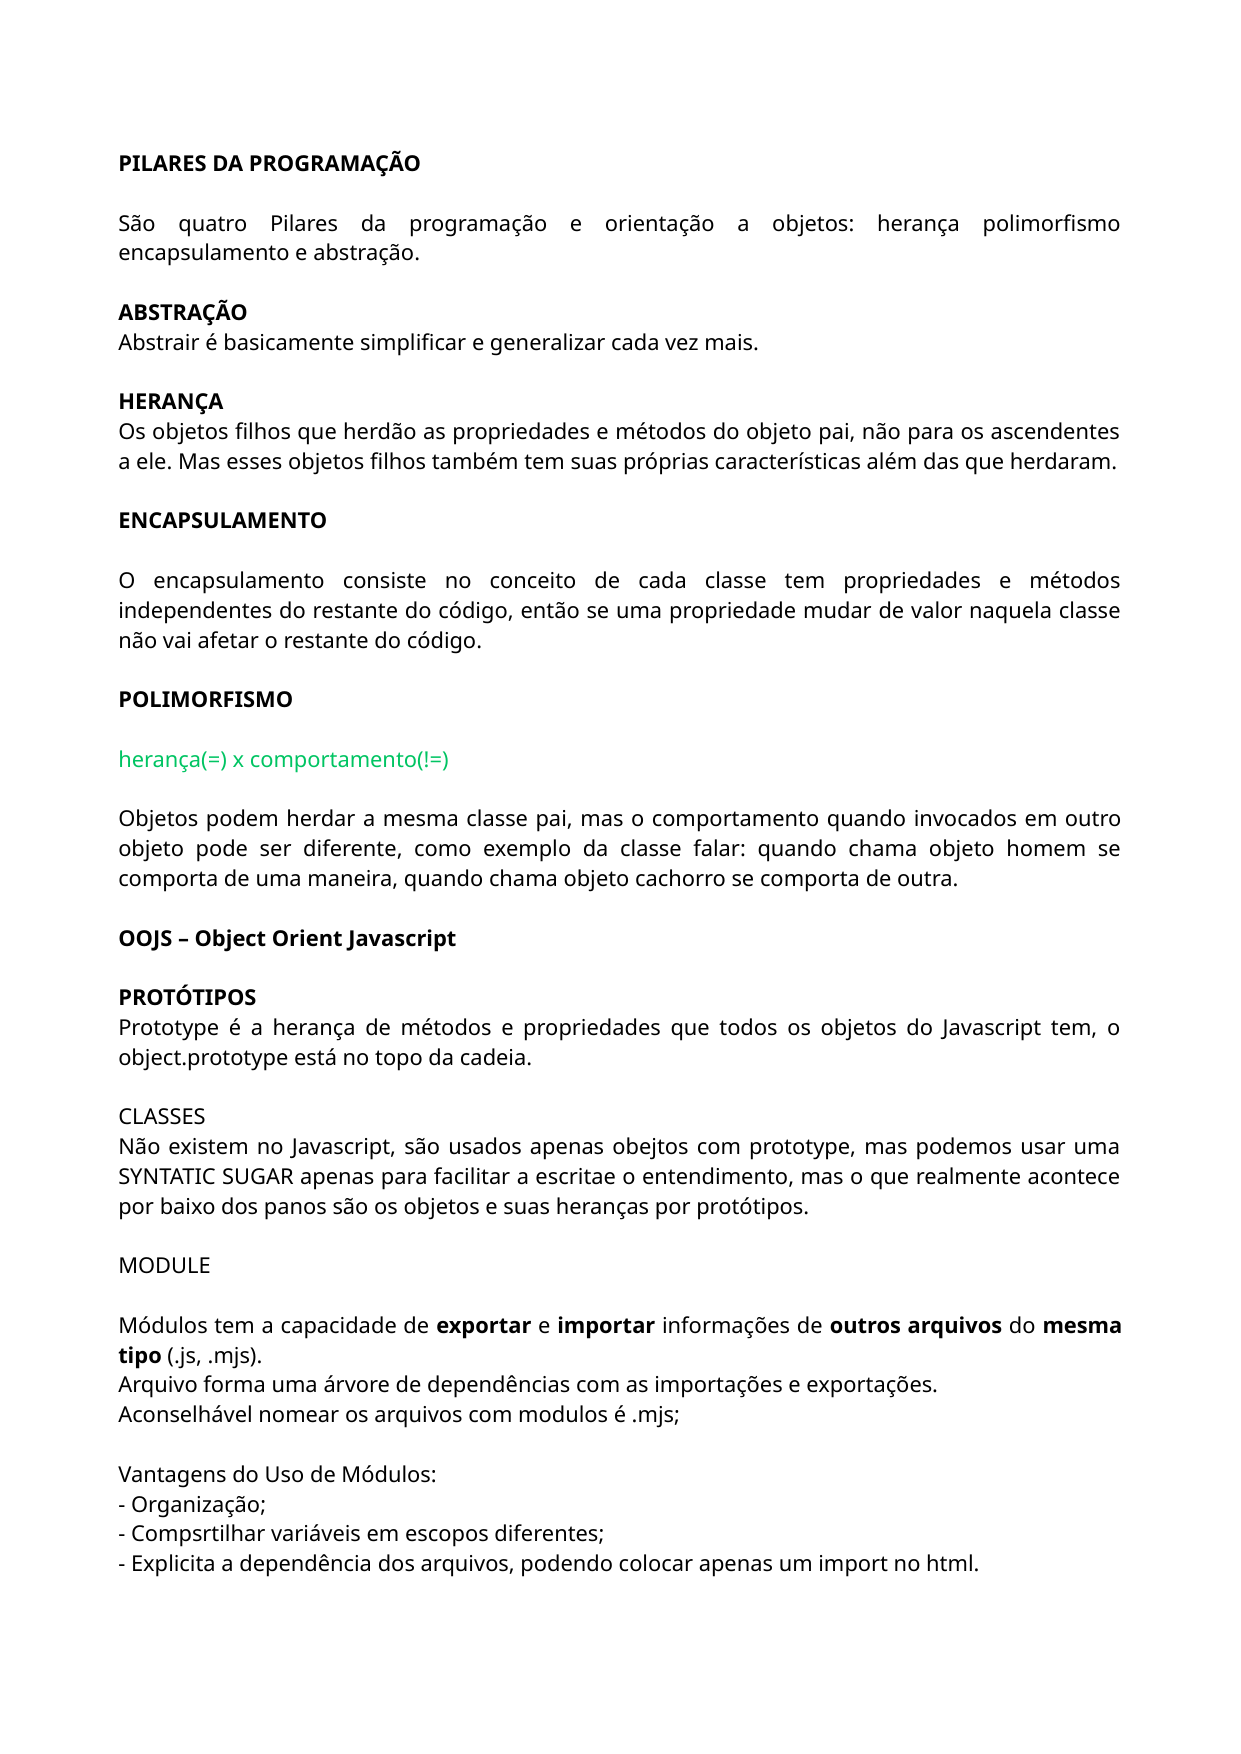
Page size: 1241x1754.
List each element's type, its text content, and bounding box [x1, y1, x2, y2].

text Módulos tem a capacidade de exportar e importar informações de outros arquivos do mesma tipo (.js, .mjs). [118, 1310, 1122, 1369]
text Objetos podem herdar a mesma classe pai, mas o comportamento quando invocados em outro objeto pode ser diferente, como exemplo da classe falar: quando chama objeto homem se comporta de uma maneira, quando chama objeto cachorro se comporta de outra. [118, 803, 1122, 893]
text HERANÇA [118, 386, 1122, 416]
text POLIMORFISMO [118, 684, 1122, 714]
text - Explicita a dependência dos arquivos, podendo colocar apenas um import no html. [118, 1548, 1122, 1578]
text Arquivo forma uma árvore de dependências com as importações e exportações. [118, 1369, 1122, 1399]
text ENCAPSULAMENTO [118, 505, 1122, 535]
text Prototype é a herança de métodos e propriedades que todos os objetos do Javascript tem, o object.prototype está no topo da cadeia. [118, 1012, 1122, 1071]
text PILARES DA PROGRAMAÇÃO [118, 148, 1122, 178]
text CLASSES [118, 1101, 1122, 1131]
text MODULE [118, 1250, 1122, 1280]
text - Organização; [118, 1488, 1122, 1518]
text - Compsrtilhar variáveis em escopos diferentes; [118, 1518, 1122, 1548]
text Aconselhável nomear os arquivos com modulos é .mjs; [118, 1399, 1122, 1429]
text Não existem no Javascript, são usados apenas obejtos com prototype, mas podemos usar uma SYNTATIC SUGAR apenas para facilitar a escritae o entendimento, mas o que realmente acontece por baixo dos panos são os objetos e suas heranças por protótipos. [118, 1131, 1122, 1220]
text O encapsulamento consiste no conceito de cada classe tem propriedades e métodos independentes do restante do código, então se uma propriedade mudar de valor naquela classe não vai afetar o restante do código. [118, 565, 1122, 654]
text OOJS – Object Orient Javascript [118, 922, 1122, 952]
text São quatro Pilares da programação e orientação a objetos: herança polimorfismo encapsulamento e abstração. [118, 207, 1122, 267]
text ABSTRAÇÃO [118, 297, 1122, 327]
text Os objetos filhos que herdão as propriedades e métodos do objeto pai, não para os ascendentes a ele. Mas esses objetos filhos também tem suas próprias características além das que herdaram. [118, 416, 1122, 476]
text Vantagens do Uso de Módulos: [118, 1459, 1122, 1488]
text herança(=) x comportamento(!=) [118, 744, 1122, 773]
text PROTÓTIPOS [118, 982, 1122, 1012]
text Abstrair é basicamente simplificar e generalizar cada vez mais. [118, 327, 1122, 356]
